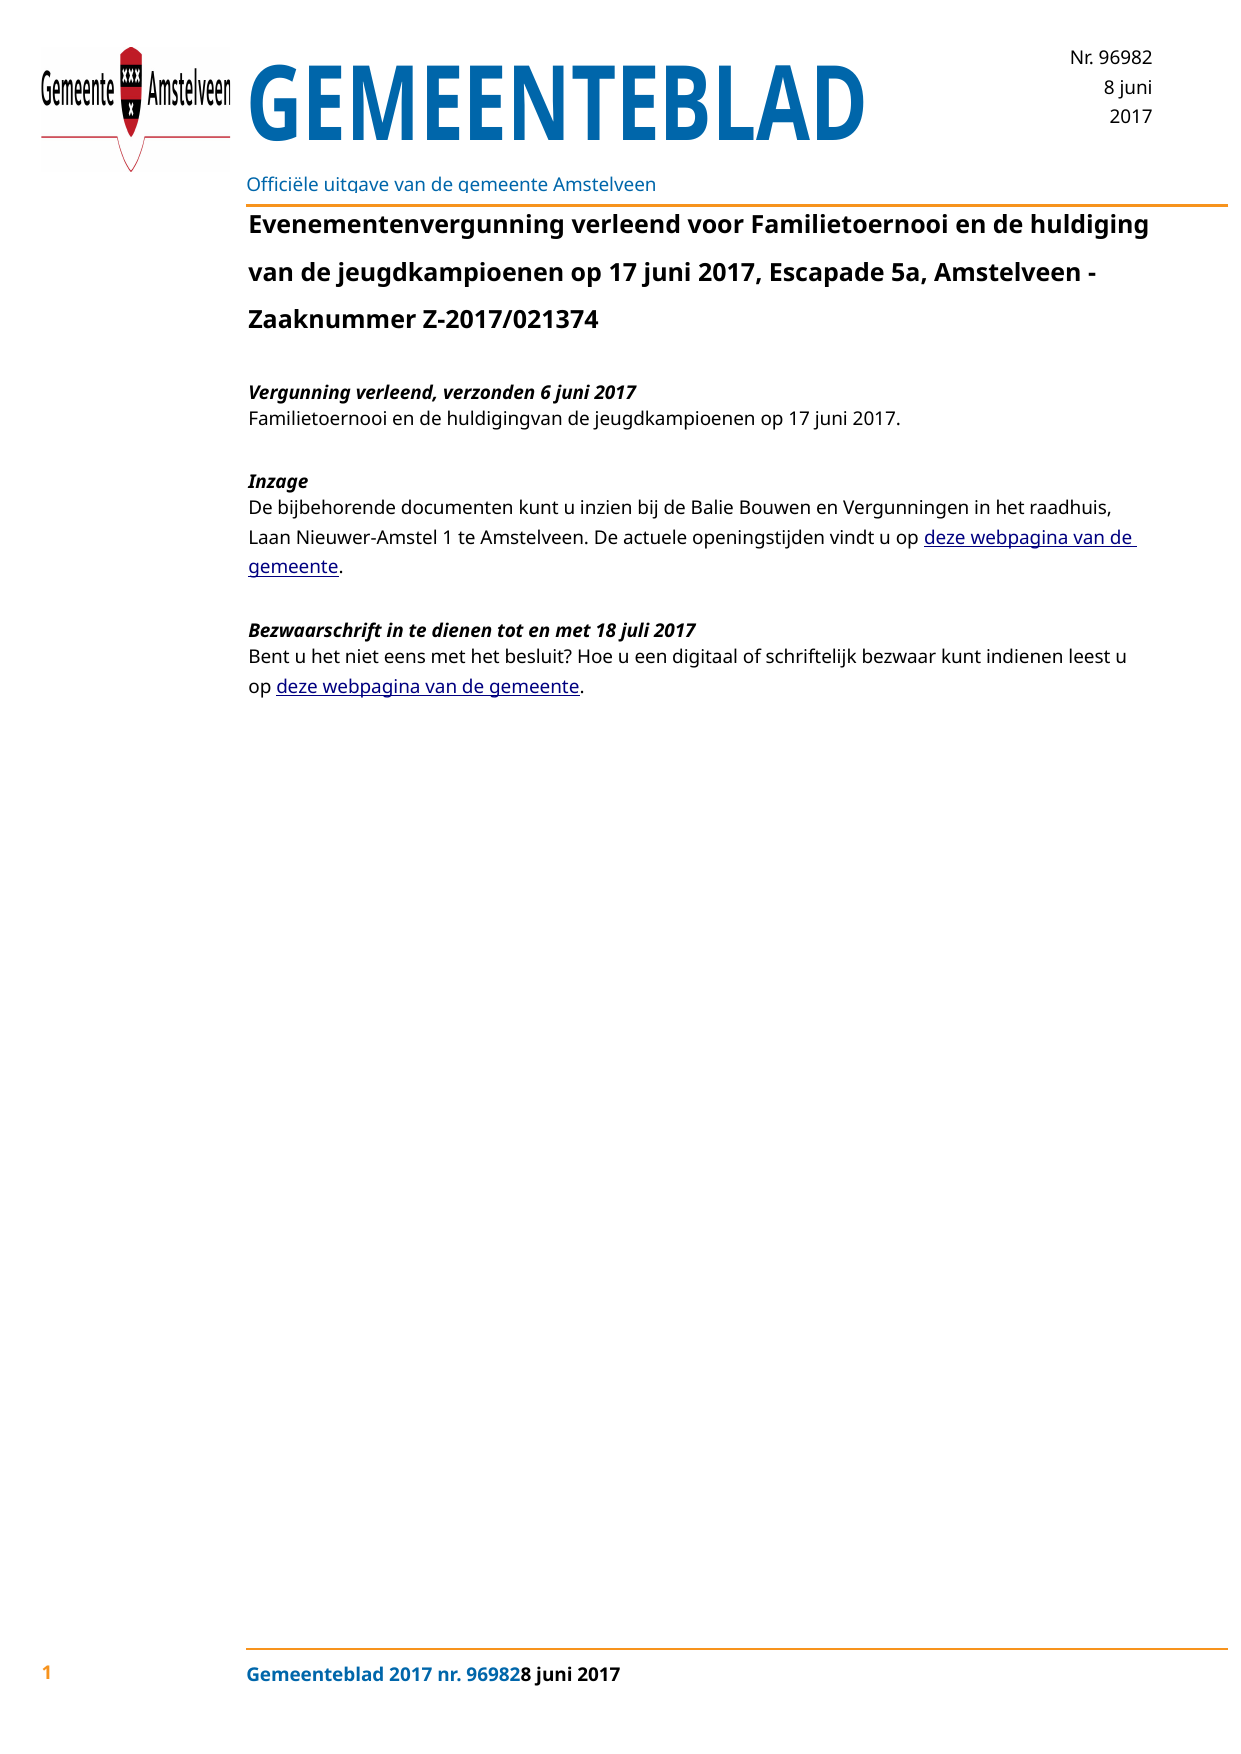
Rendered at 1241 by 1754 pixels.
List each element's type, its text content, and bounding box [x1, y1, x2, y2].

text Inzage [248, 469, 1152, 494]
text De bijbehorende documenten kunt u inzien bij de Balie Bouwen en Vergunningen in het raadhuis, Laan Nieuwer-Amstel 1 te Amstelveen. De actuele openingstijden vindt u op deze webpagina van de gemeente. [248, 494, 1152, 579]
text Bezwaarschrift in te dienen tot en met 18 juli 2017 [248, 618, 1152, 643]
text Evenementenvergunning verleend voor Familietoernooi en de huldiging van de jeugdkampioenen op 17 juni 2017, Escapade 5a, Amstelveen - Zaaknummer Z-2017/021374 [248, 207, 1152, 336]
text Vergunning verleend, verzonden 6 juni 2017 [248, 379, 1152, 405]
picture [41, 47, 231, 172]
text Bent u het niet eens met het besluit? Hoe u een digitaal of schriftelijk bezwaar kunt indienen leest u op deze webpagina van de gemeente. [248, 643, 1152, 699]
text Familietoernooi en de huldigingvan de jeugdkampioenen op 17 juni 2017. [248, 405, 1152, 431]
